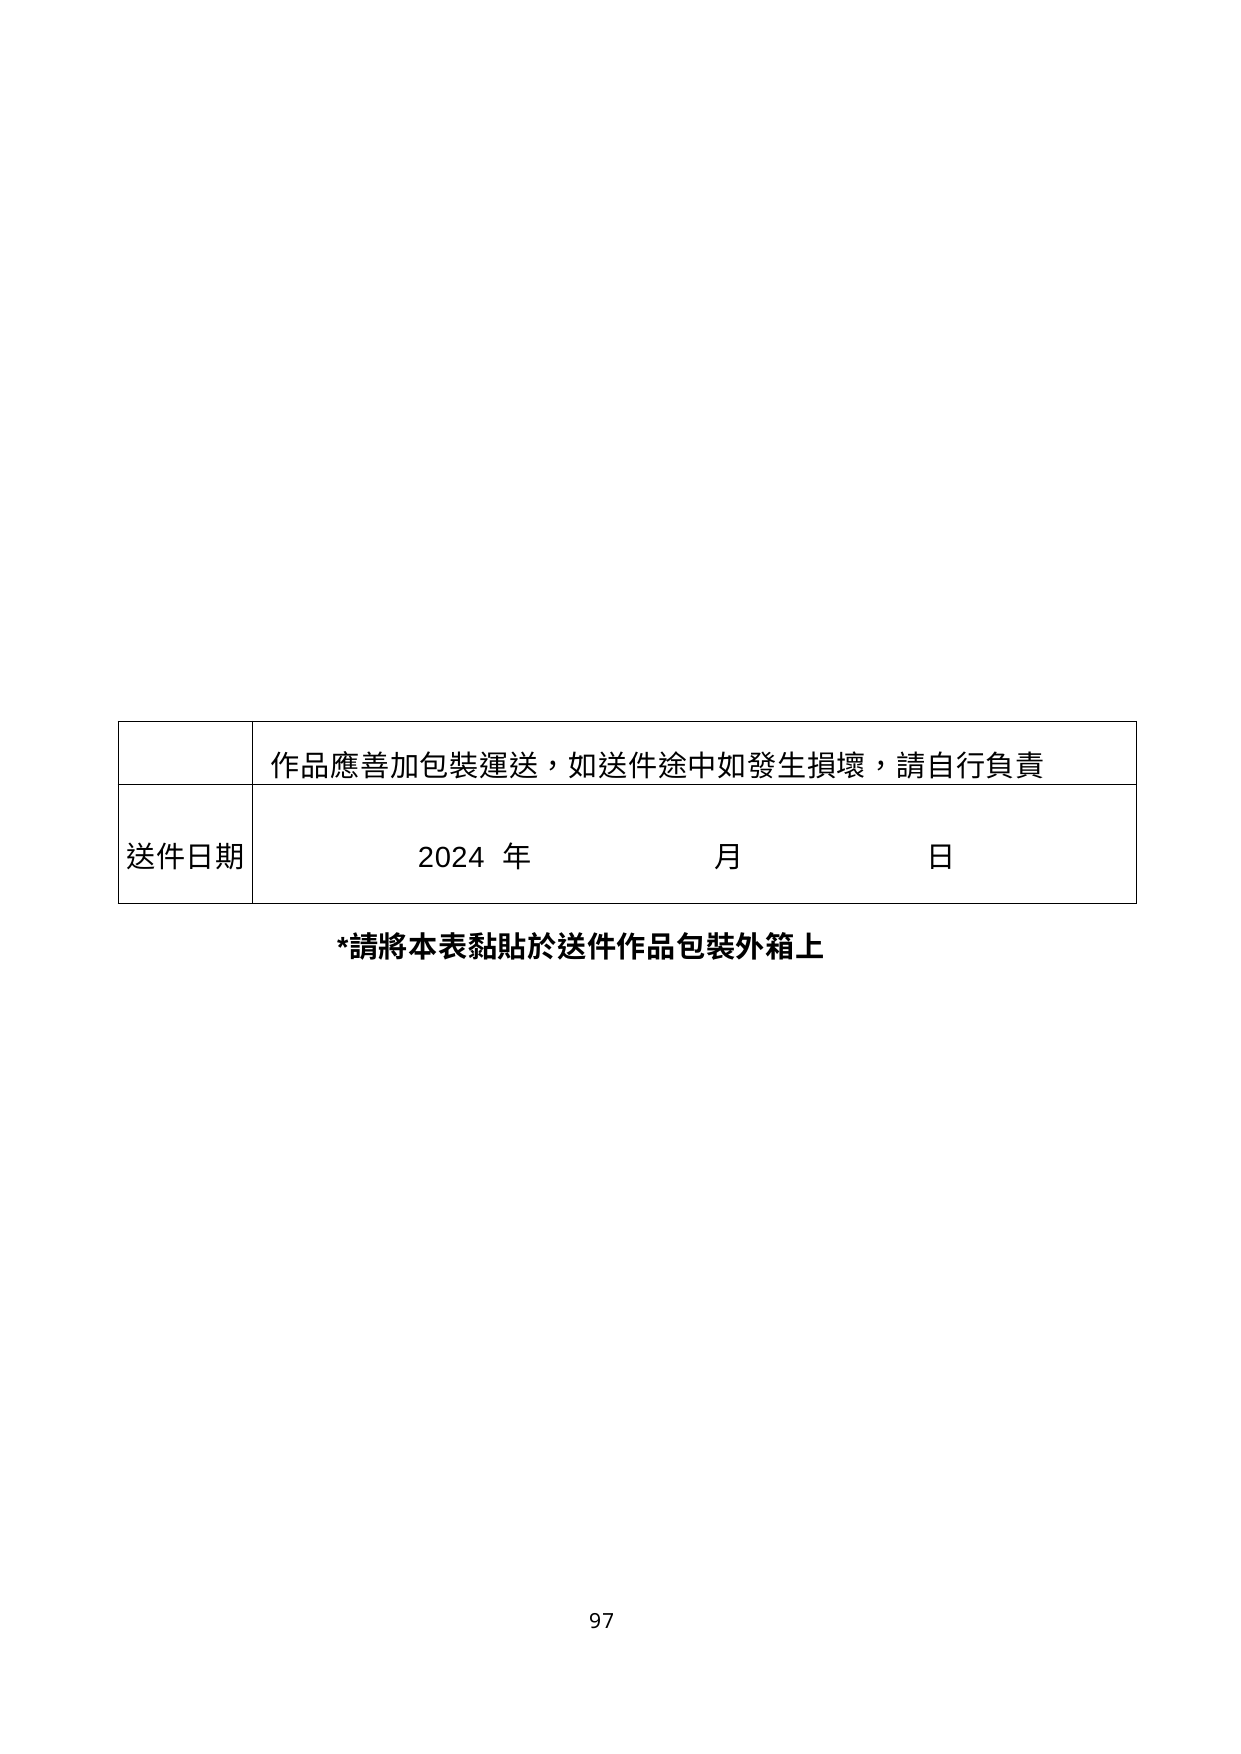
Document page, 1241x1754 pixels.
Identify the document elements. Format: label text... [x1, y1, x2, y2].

table_cell 送件日期 [119, 785, 252, 902]
text *請將本表黏貼於送件作品包裝外箱上 [39, 903, 1122, 966]
table_cell 作品應善加包裝運送，如送件途中如發生損壞，請自行負責 [253, 722, 1136, 784]
table_cell 2024 年 月 日 [253, 785, 1136, 902]
table_cell [119, 722, 252, 784]
